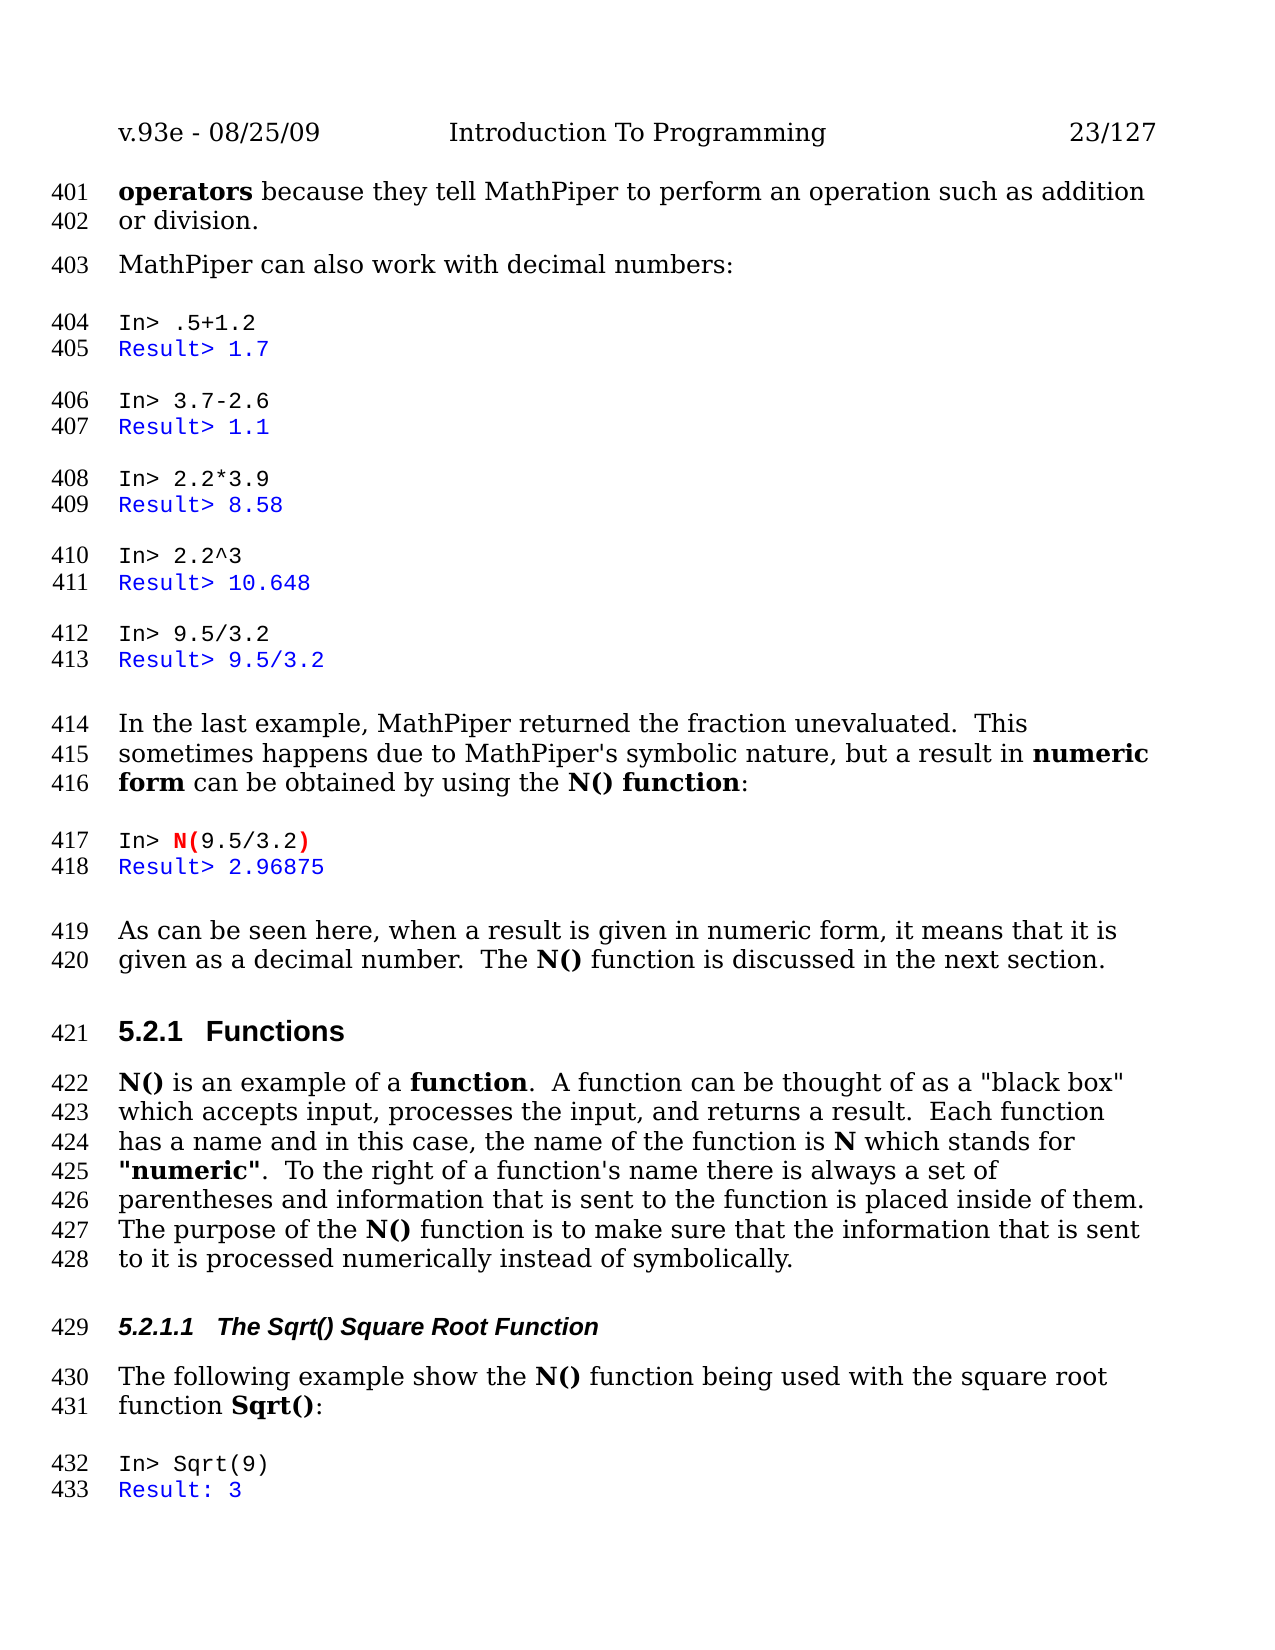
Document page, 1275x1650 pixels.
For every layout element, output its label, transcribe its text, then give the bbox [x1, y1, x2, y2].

text In> N(9.5/3.2) [118, 829, 1157, 855]
text In> 2.2^3 [118, 545, 1157, 571]
text In> 3.7-2.6 [118, 389, 1157, 415]
text In> 9.5/3.2 [118, 623, 1157, 649]
text MathPiper can also work with decimal numbers: [118, 250, 1157, 279]
text In> Sqrt(9) [118, 1452, 1157, 1478]
text Result> 9.5/3.2 [118, 649, 1157, 674]
text Result> 1.1 [118, 415, 1157, 441]
text As can be seen here, when a result is given in numeric form, it means that it is given as a decimal number. The N() function is discussed in the next section. [118, 916, 1157, 975]
text Result> 10.648 [118, 571, 1157, 597]
text The following example show the N() function being used with the square root function Sqrt(): [118, 1362, 1157, 1421]
text Result> 2.96875 [118, 855, 1157, 881]
text In the last example, MathPiper returned the fraction unevaluated. This sometimes happens due to MathPiper's symbolic nature, but a result in numeric form can be obtained by using the N() function: [118, 709, 1157, 797]
text Result> 1.7 [118, 337, 1157, 363]
subtitle The Sqrt() Square Root Function [118, 1312, 1157, 1341]
text Result> 8.58 [118, 493, 1157, 519]
text operators because they tell MathPiper to perform an operation such as addition or division. [118, 177, 1157, 235]
text N() is an example of a function. A function can be thought of as a "black box" which accepts input, processes the input, and returns a result. Each function has a name and in this case, the name of the function is N which stands for "numeric". To the right of a function's name there is always a set of parentheses and information that is sent to the function is placed inside of them. The purpose of the N() function is to make sure that the information that is sent to it is processed numerically instead of symbolically. [118, 1068, 1157, 1273]
text In> .5+1.2 [118, 311, 1157, 337]
subtitle Functions [118, 1014, 1157, 1047]
text In> 2.2*3.9 [118, 467, 1157, 493]
text Result: 3 [118, 1478, 1157, 1504]
